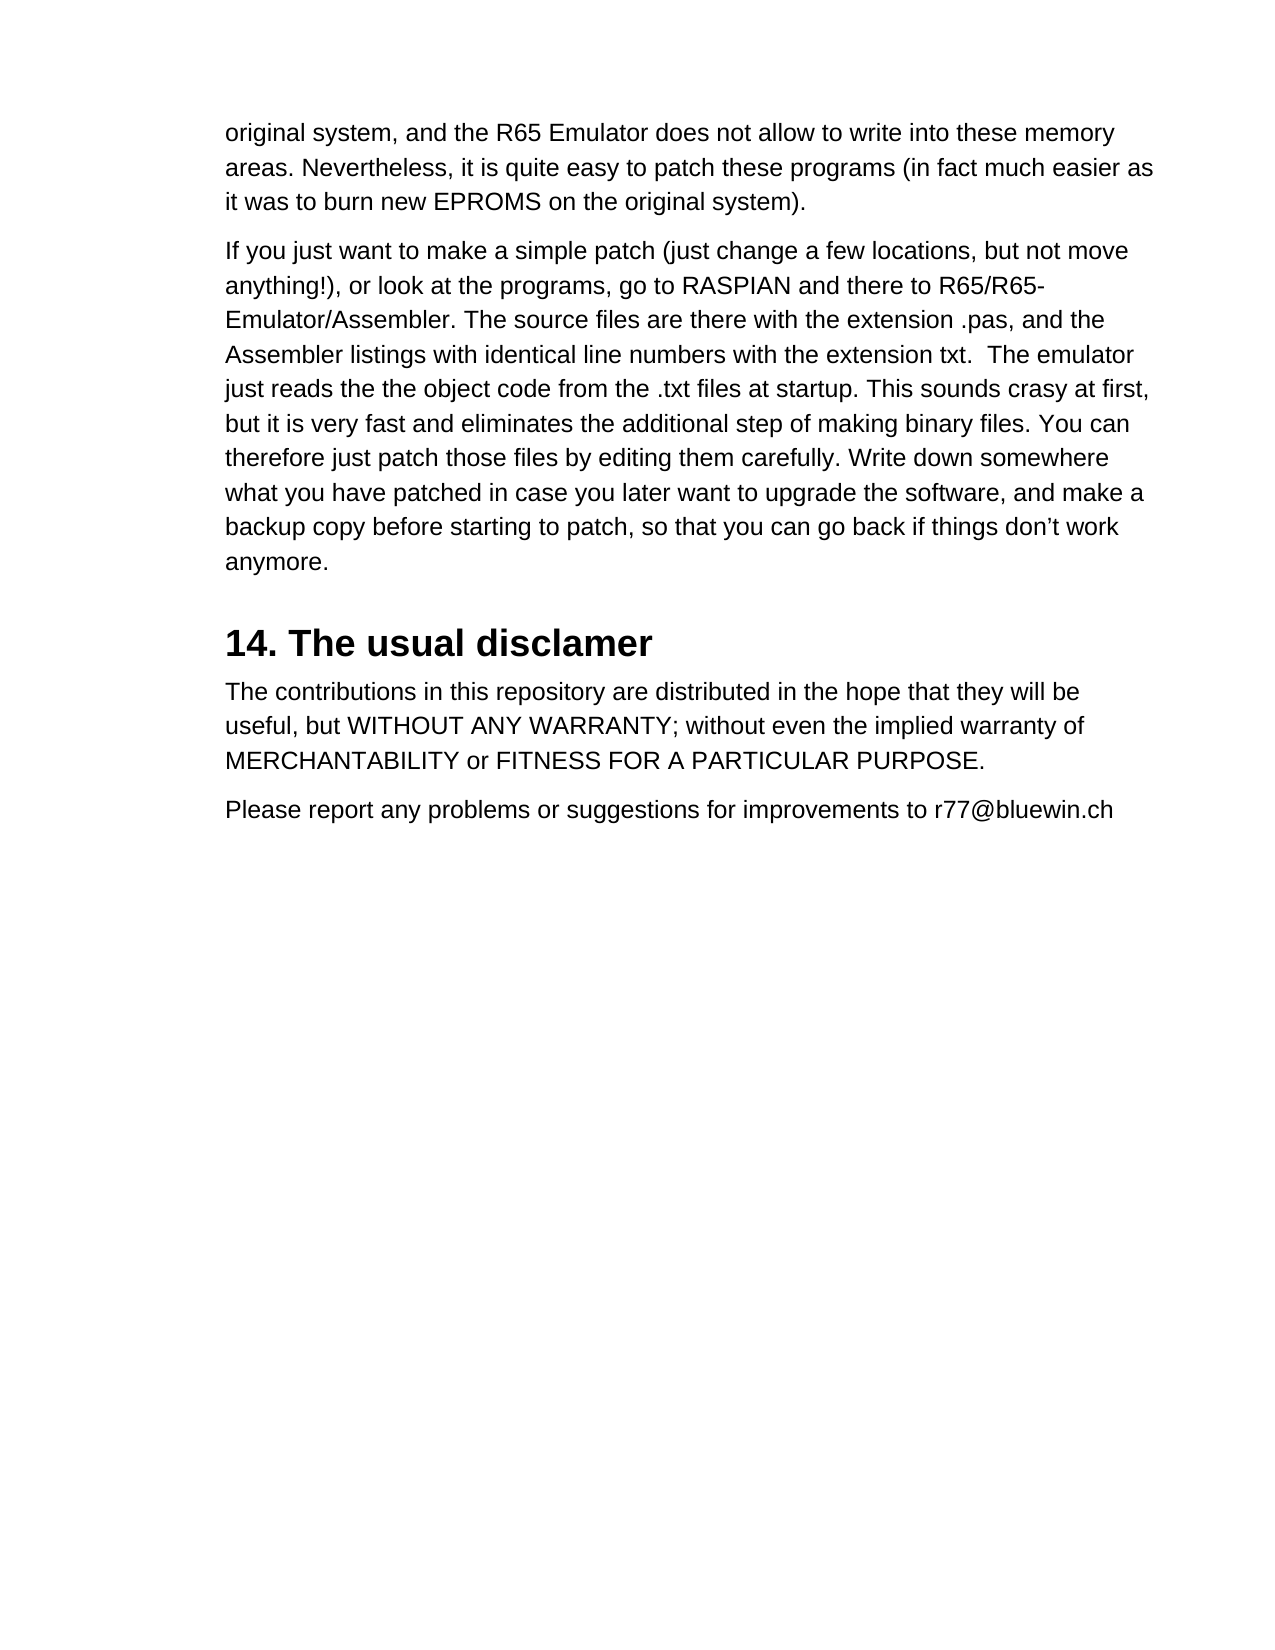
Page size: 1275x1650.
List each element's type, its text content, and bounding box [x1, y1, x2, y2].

subtitle 14. The usual disclamer [225, 621, 1157, 664]
text original system, and the R65 Emulator does not allow to write into these memory areas. Nevertheless, it is quite easy to patch these programs (in fact much easier as it was to burn new EPROMS on the original system). [225, 118, 1157, 216]
text Please report any problems or suggestions for improvements to r77@bluewin.ch [225, 795, 1157, 823]
text If you just want to make a simple patch (just change a few locations, but not move anything!), or look at the programs, go to RASPIAN and there to R65/R65-Emulator/Assembler. The source files are there with the extension .pas, and the Assembler listings with identical line numbers with the extension txt. The emulator just reads the the object code from the .txt files at startup. This sounds crasy at first, but it is very fast and eliminates the additional step of making binary files. You can therefore just patch those files by editing them carefully. Write down somewhere what you have patched in case you later want to upgrade the software, and make a backup copy before starting to patch, so that you can go back if things don’t work anymore. [225, 236, 1157, 575]
text The contributions in this repository are distributed in the hope that they will be useful, but WITHOUT ANY WARRANTY; without even the implied warranty of MERCHANTABILITY or FITNESS FOR A PARTICULAR PURPOSE. [225, 677, 1157, 774]
